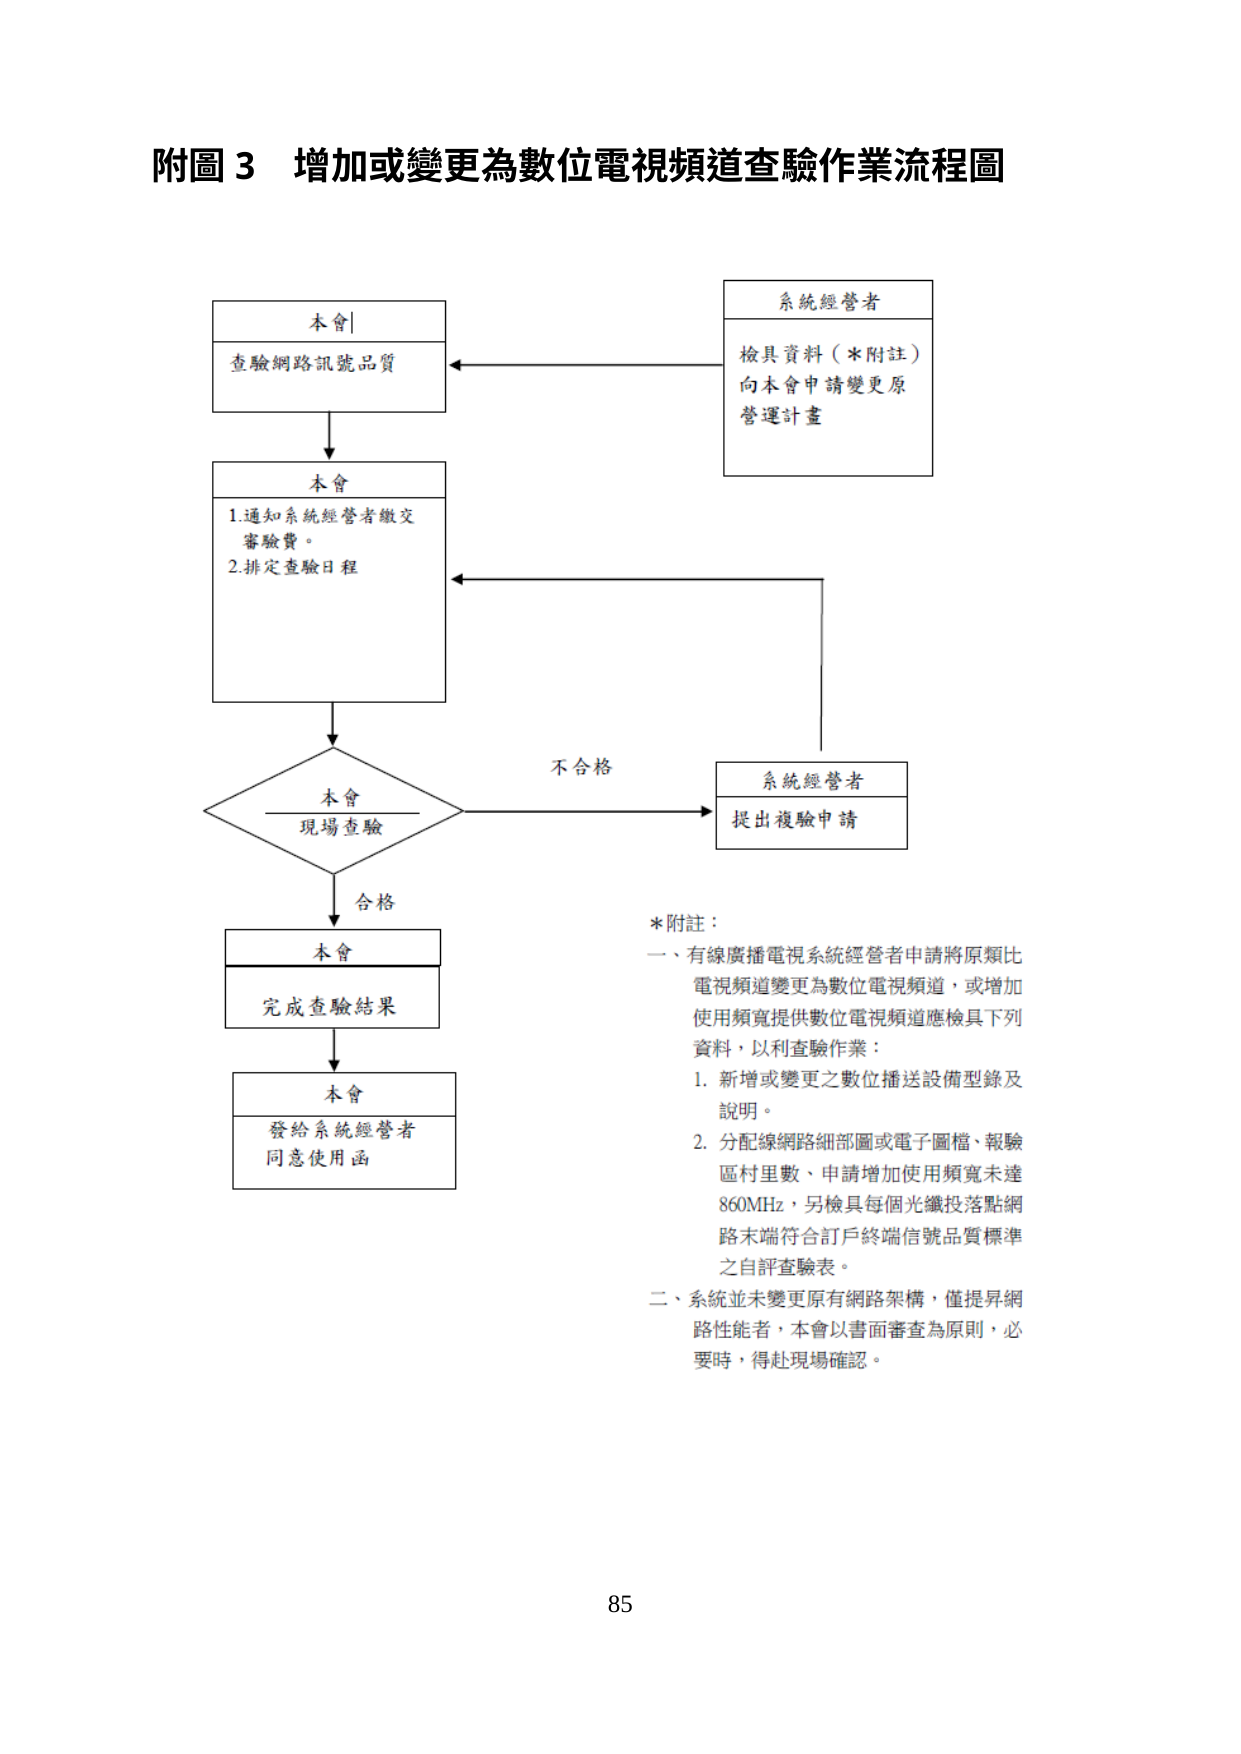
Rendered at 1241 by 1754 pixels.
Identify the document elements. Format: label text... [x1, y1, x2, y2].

subtitle 附圖3 增加或變更為數位電視頻道查驗作業流程圖 [151, 136, 1128, 190]
picture [269, 262, 953, 1402]
